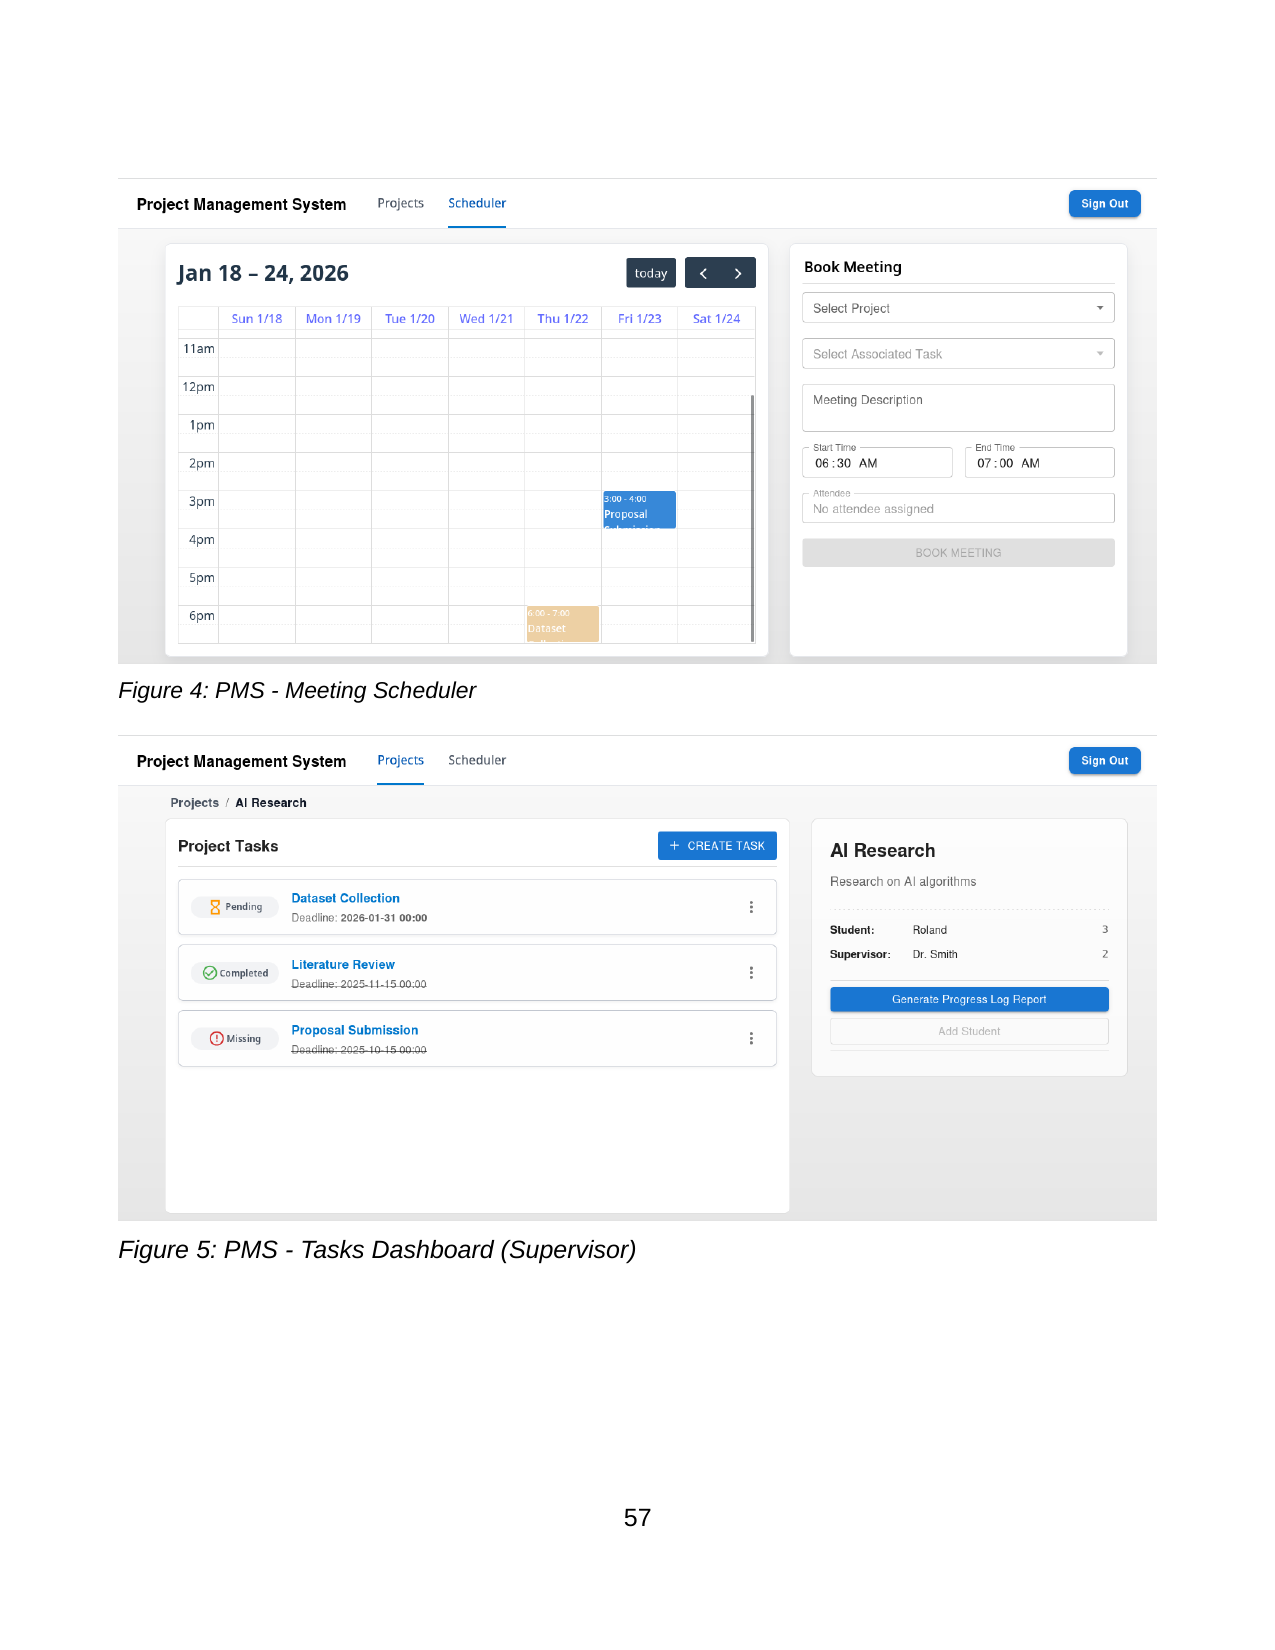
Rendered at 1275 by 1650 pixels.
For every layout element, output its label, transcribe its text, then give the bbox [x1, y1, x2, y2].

picture [118, 732, 1157, 1221]
text Figure 5: PMS - Tasks Dashboard (Supervisor) [118, 1221, 1157, 1263]
picture [118, 175, 1157, 664]
text Figure 4: PMS - Meeting Scheduler [118, 664, 1157, 703]
